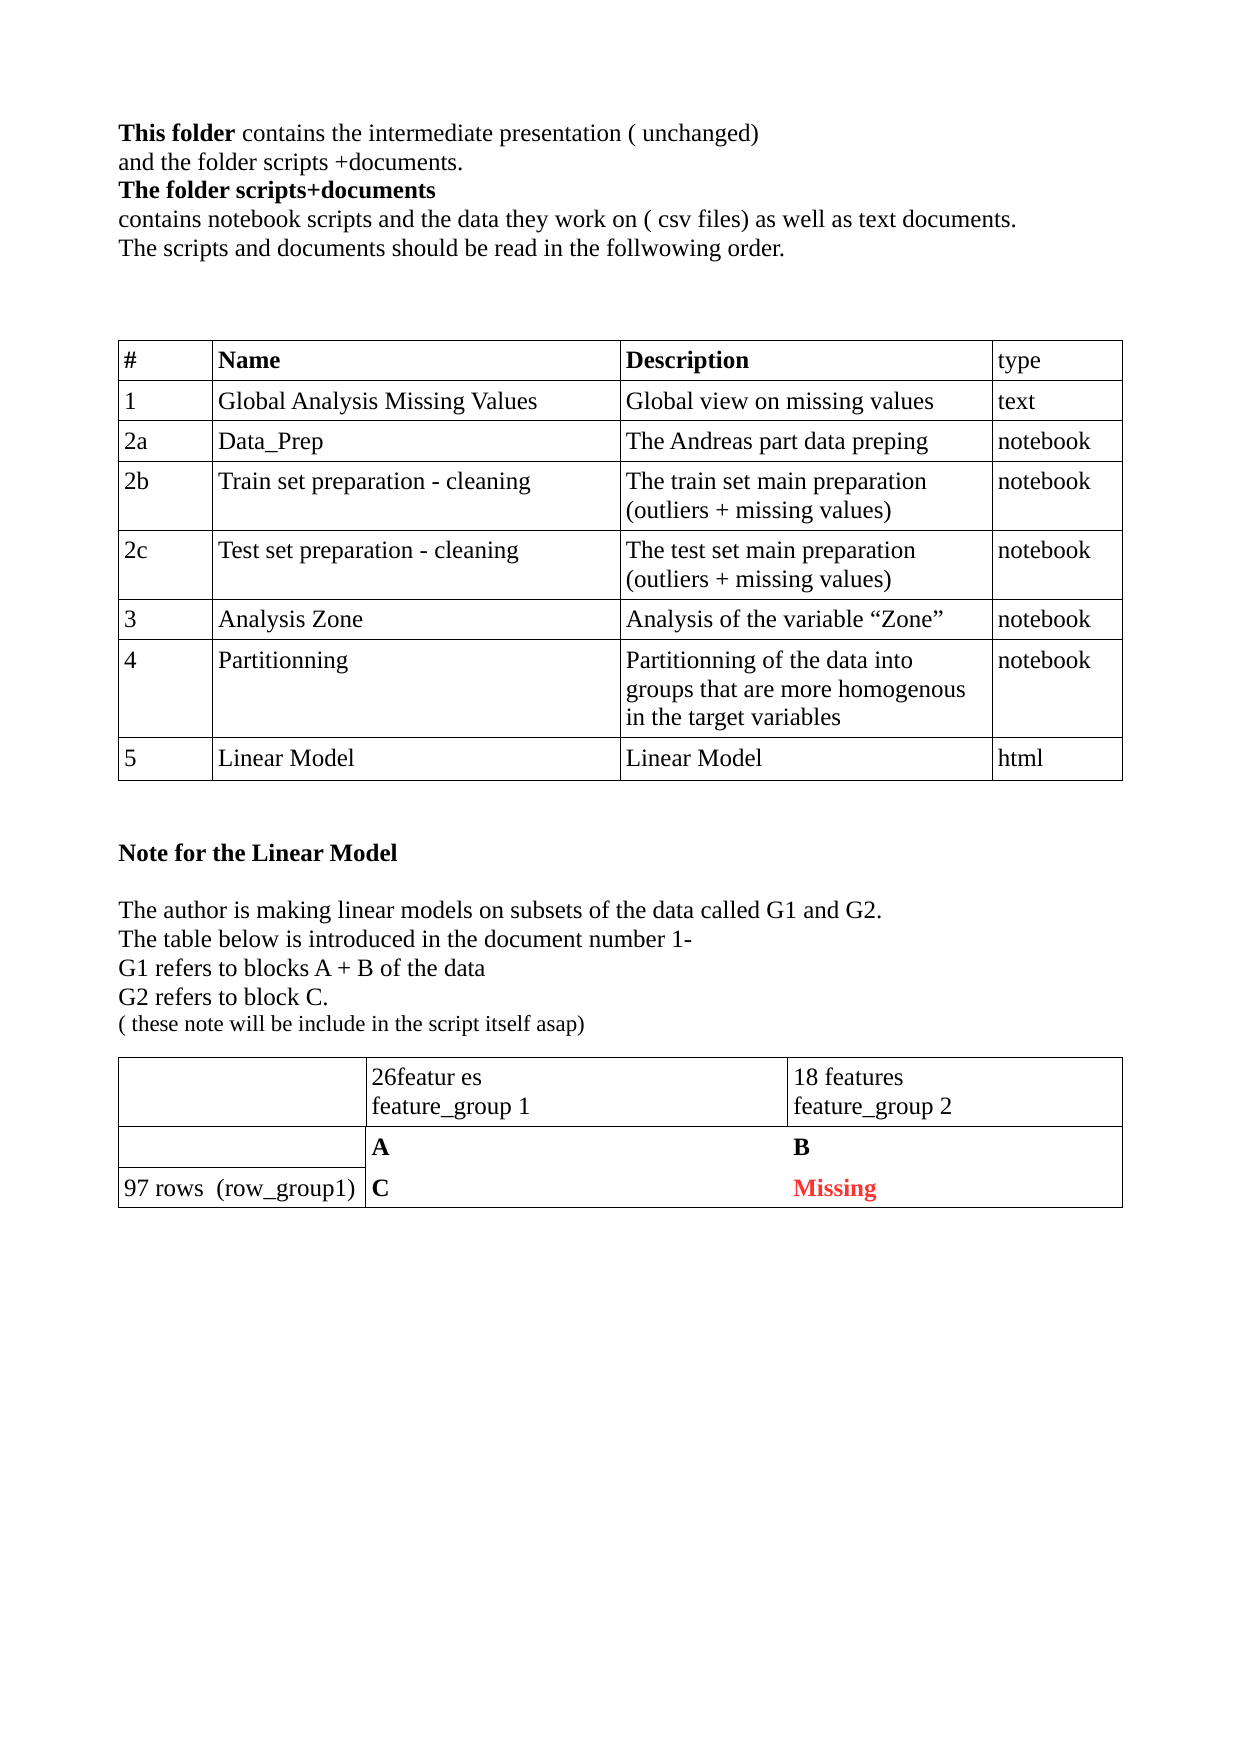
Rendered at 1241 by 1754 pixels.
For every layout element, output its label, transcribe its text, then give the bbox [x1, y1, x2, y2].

table_cell notebook [993, 462, 1122, 530]
table_cell notebook [993, 531, 1122, 599]
table_cell 4 [119, 640, 212, 737]
table_cell html [993, 738, 1122, 780]
table_cell Missing [787, 1167, 1122, 1207]
table_cell The Andreas part data preping [621, 421, 992, 461]
table_cell Global view on missing values [621, 381, 992, 420]
table_cell The train set main preparation (outliers + missing values) [621, 462, 992, 530]
table_cell Analysis of the variable “Zone” [621, 600, 992, 639]
table_cell The test set main preparation (outliers + missing values) [621, 531, 992, 599]
table_cell notebook [993, 421, 1122, 461]
table_cell 5 [119, 738, 212, 780]
table_cell 2b [119, 462, 212, 530]
table_cell text [993, 381, 1122, 420]
table_cell Linear Model [621, 738, 992, 780]
table_cell A [366, 1127, 787, 1167]
text The table below is introduced in the document number 1- [118, 924, 1122, 953]
table_cell Linear Model [213, 738, 620, 780]
table_cell notebook [993, 600, 1122, 639]
table_cell Partitionning of the data into groups that are more homogenous in the target variables [621, 640, 992, 737]
table_header Description [621, 341, 992, 380]
table_cell 2a [119, 421, 212, 461]
table_cell C [366, 1167, 787, 1207]
table_cell 1 [119, 381, 212, 420]
table_header 26featur es feature_group 1 [367, 1058, 787, 1126]
text The scripts and documents should be read in the follwowing order. [118, 233, 1122, 262]
text The folder scripts+documents [118, 176, 1122, 204]
table_cell notebook [993, 640, 1122, 737]
table_header # [119, 341, 212, 380]
text G1 refers to blocks A + B of the data [118, 953, 1122, 982]
text This folder contains the intermediate presentation ( unchanged) [118, 118, 1122, 147]
table_cell Data_Prep [213, 421, 620, 461]
table_cell [119, 1127, 365, 1167]
table_header type [993, 341, 1122, 380]
text ( these note will be include in the script itself asap) [118, 1011, 1122, 1037]
table_cell 97 rows (row_group1) [119, 1168, 365, 1207]
table_header 18 features feature_group 2 [788, 1058, 1122, 1126]
table_cell Train set preparation - cleaning [213, 462, 620, 530]
table_cell 2c [119, 531, 212, 599]
text G2 refers to block C. [118, 982, 1122, 1011]
table_cell B [787, 1127, 1122, 1167]
text The author is making linear models on subsets of the data called G1 and G2. [118, 896, 1122, 924]
table_cell Test set preparation - cleaning [213, 531, 620, 599]
text and the folder scripts +documents. [118, 147, 1122, 176]
table_header [119, 1058, 366, 1126]
text contains notebook scripts and the data they work on ( csv files) as well as text documents. [118, 204, 1122, 233]
text Note for the Linear Model [118, 838, 1122, 867]
table_header Name [213, 341, 620, 380]
table_cell 3 [119, 600, 212, 639]
table_cell Global Analysis Missing Values [213, 381, 620, 420]
table_cell Partitionning [213, 640, 620, 737]
table_cell Analysis Zone [213, 600, 620, 639]
